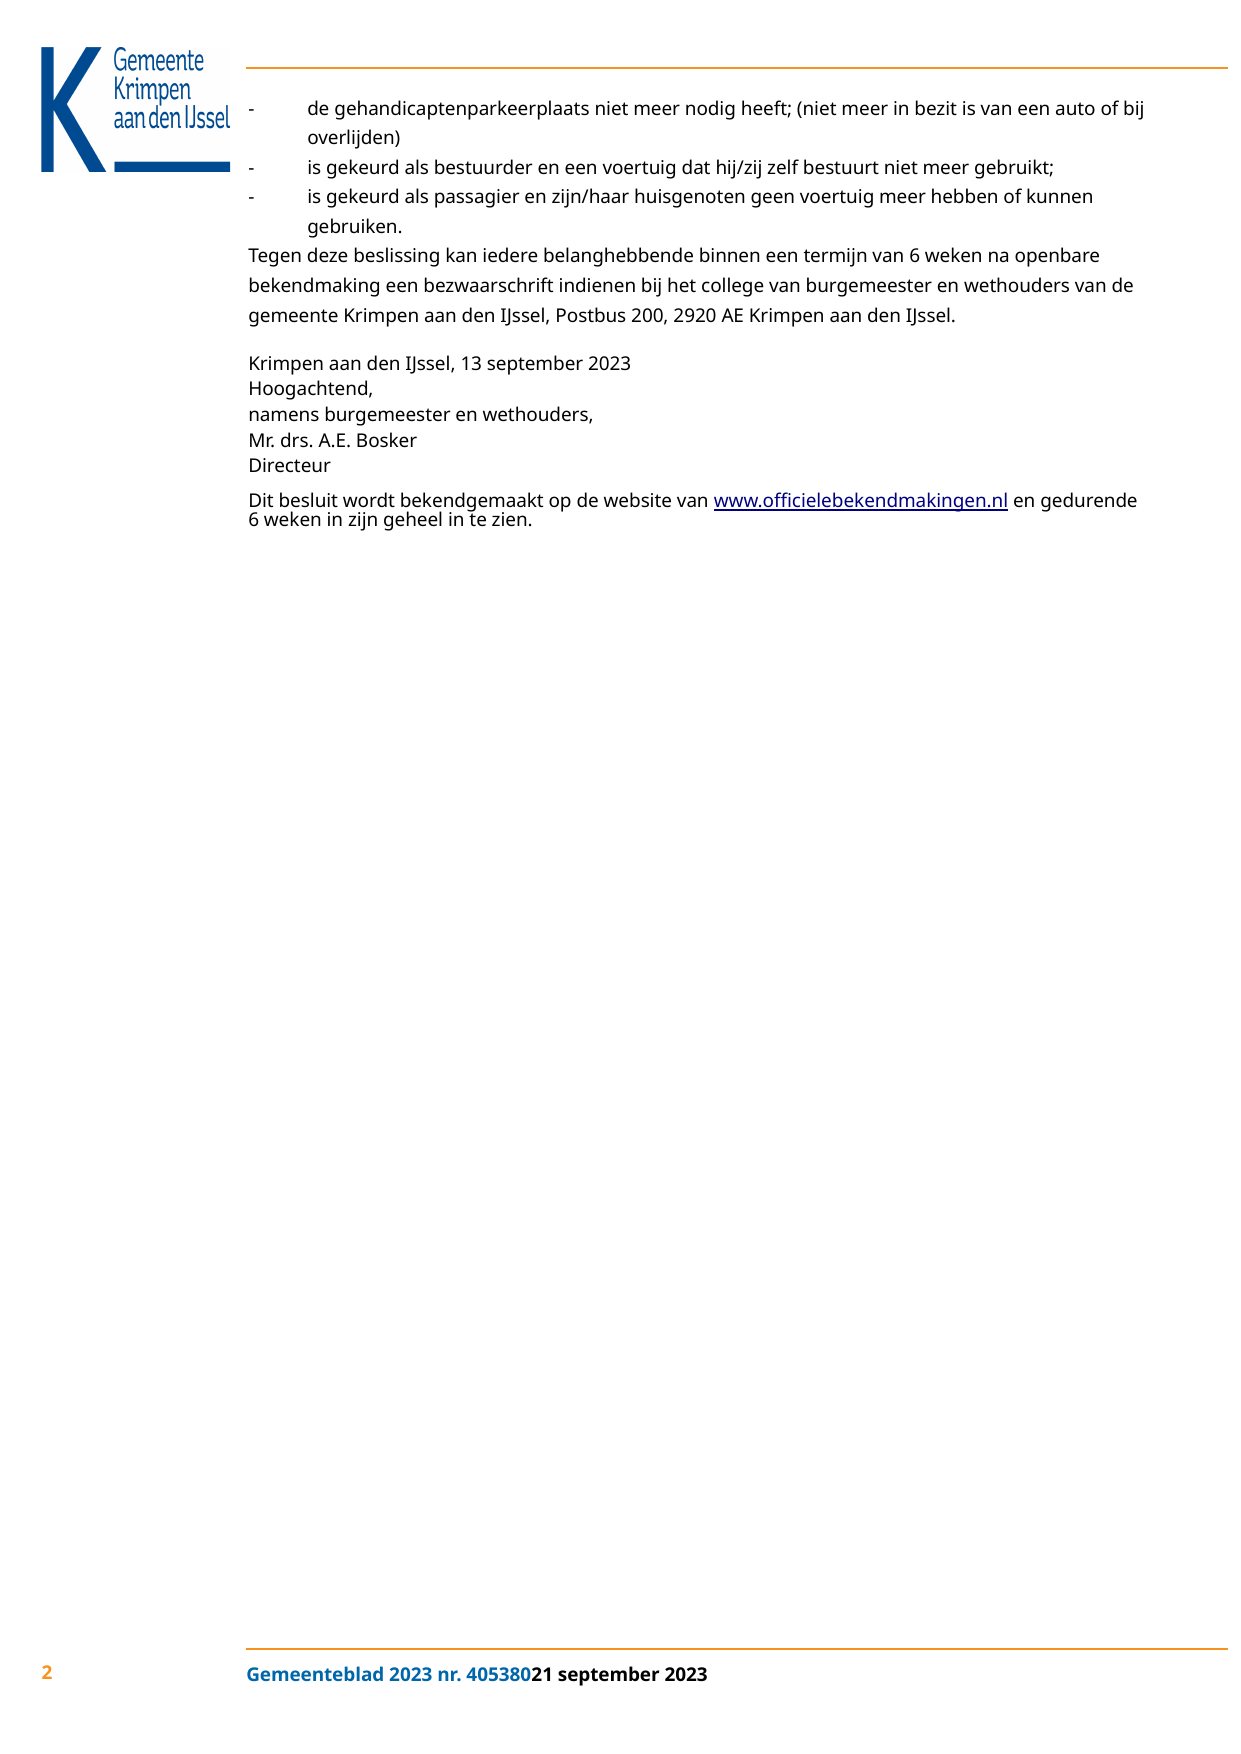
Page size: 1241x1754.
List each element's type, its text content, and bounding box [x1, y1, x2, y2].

text Hoogachtend, [248, 375, 1152, 401]
text Krimpen aan den IJssel, 13 september 2023 [248, 350, 1152, 375]
text Dit besluit wordt bekendgemaakt op de website van www.officielebekendmakingen.nl en gedurende 6 weken in zijn geheel in te zien. [248, 492, 1152, 531]
list de gehandicaptenparkeerplaats niet meer nodig heeft; (niet meer in bezit is van een auto of bij overlijden) [248, 95, 1152, 150]
picture [41, 47, 231, 172]
text namens burgemeester en wethouders, [248, 401, 1152, 427]
text Directeur [248, 453, 1152, 478]
text Tegen deze beslissing kan iedere belanghebbende binnen een termijn van 6 weken na openbare bekendmaking een bezwaarschrift indienen bij het college van burgemeester en wethouders van de gemeente Krimpen aan den IJssel, Postbus 200, 2920 AE Krimpen aan den IJssel. [248, 243, 1152, 328]
list is gekeurd als bestuurder en een voertuig dat hij/zij zelf bestuurt niet meer gebruikt; [248, 154, 1152, 180]
text Mr. drs. A.E. Bosker [248, 427, 1152, 453]
list is gekeurd als passagier en zijn/haar huisgenoten geen voertuig meer hebben of kunnen gebruiken. [248, 183, 1152, 239]
